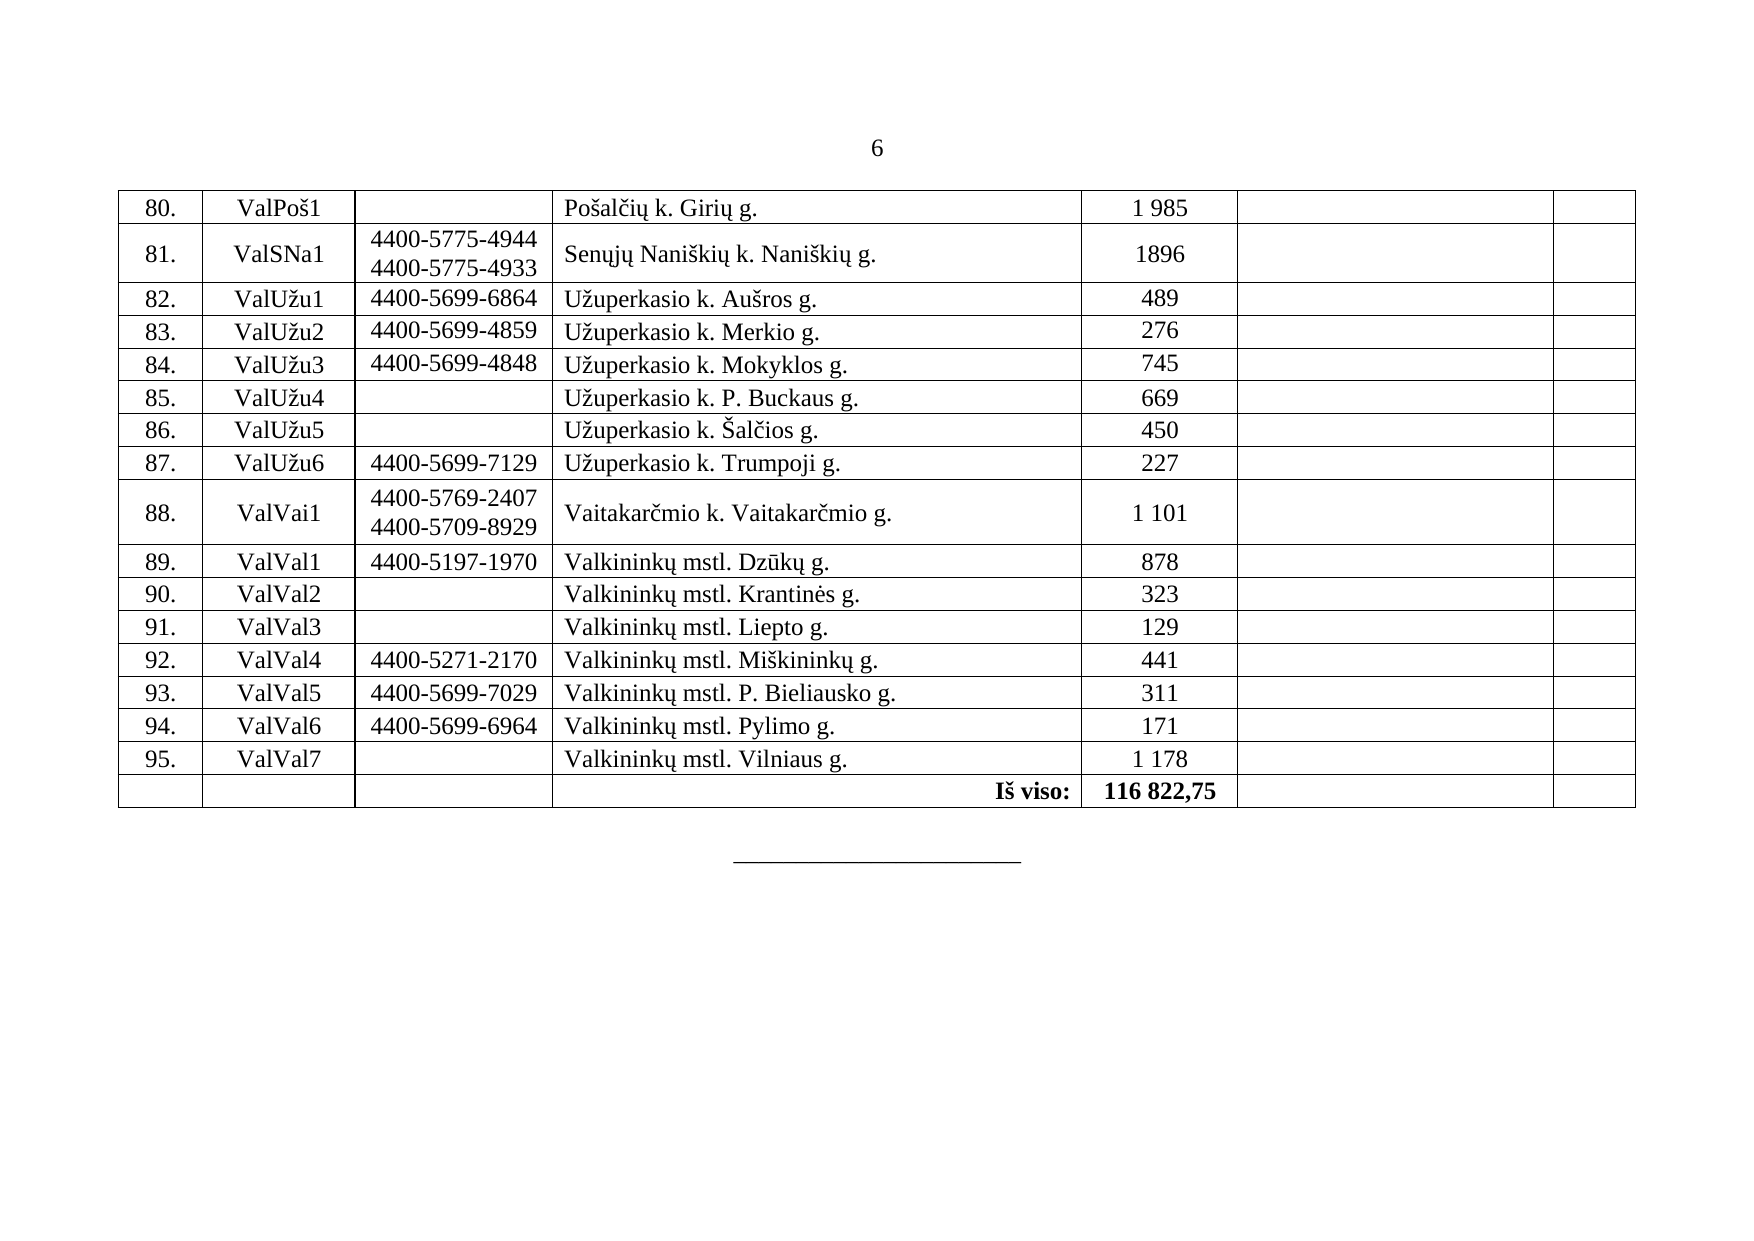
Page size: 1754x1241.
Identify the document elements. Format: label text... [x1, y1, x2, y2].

table_cell [1554, 709, 1635, 741]
table_cell 276 [1082, 316, 1237, 347]
table_cell [1238, 742, 1553, 774]
table_cell Valkininkų mstl. Liepto g. [553, 611, 1081, 643]
table_cell [356, 414, 552, 446]
table_cell 745 [1082, 349, 1237, 380]
table_cell 81. [119, 224, 202, 282]
table_cell 87. [119, 447, 202, 479]
table_cell [1238, 316, 1553, 347]
table_cell [1238, 644, 1553, 676]
table_cell [1554, 677, 1635, 708]
table_cell Valkininkų mstl. P. Bieliausko g. [553, 677, 1081, 708]
table_cell ValVal2 [203, 578, 354, 610]
table_cell [203, 775, 354, 807]
table_cell [1554, 316, 1635, 347]
table_cell Užuperkasio k. Mokyklos g. [553, 349, 1081, 380]
table_cell Valkininkų mstl. Pylimo g. [553, 709, 1081, 741]
table_cell Užuperkasio k. Šalčios g. [553, 414, 1081, 446]
table_cell 311 [1082, 677, 1237, 708]
table_cell [1554, 611, 1635, 643]
text _______________________ [118, 837, 1636, 865]
table_cell ValVai1 [203, 480, 354, 544]
table_cell ValUžu5 [203, 414, 354, 446]
table_cell 227 [1082, 447, 1237, 479]
table_cell 4400-5271-2170 [356, 644, 552, 676]
table_cell [1554, 578, 1635, 610]
table_cell [1554, 224, 1635, 282]
table_cell 1 985 [1082, 191, 1237, 223]
table_cell Valkininkų mstl. Miškininkų g. [553, 644, 1081, 676]
table_cell Valkininkų mstl. Vilniaus g. [553, 742, 1081, 774]
table_cell Užuperkasio k. Merkio g. [553, 316, 1081, 347]
table_cell [1238, 709, 1553, 741]
table_cell ValSNa1 [203, 224, 354, 282]
table_cell [1554, 381, 1635, 413]
table_cell Užuperkasio k. P. Buckaus g. [553, 381, 1081, 413]
table_cell [356, 611, 552, 643]
table_cell [1554, 191, 1635, 223]
table_cell 1 178 [1082, 742, 1237, 774]
table_cell 94. [119, 709, 202, 741]
table_cell Senųjų Naniškių k. Naniškių g. [553, 224, 1081, 282]
table_cell [1238, 283, 1553, 314]
table_cell [1238, 447, 1553, 479]
table_cell 489 [1082, 283, 1237, 314]
table_cell ValVal5 [203, 677, 354, 708]
table_cell 95. [119, 742, 202, 774]
table_cell [1554, 349, 1635, 380]
table_cell 80. [119, 191, 202, 223]
table_cell [119, 775, 202, 807]
table_cell 86. [119, 414, 202, 446]
table_cell [1238, 611, 1553, 643]
table_cell [1238, 349, 1553, 380]
table_cell Iš viso: [553, 775, 1081, 807]
table_cell 83. [119, 316, 202, 347]
table_cell [1554, 644, 1635, 676]
table_cell Užuperkasio k. Aušros g. [553, 283, 1081, 314]
table_cell [1554, 447, 1635, 479]
table_cell 4400-5699-6964 [356, 709, 552, 741]
table_cell ValVal6 [203, 709, 354, 741]
table_cell ValUžu6 [203, 447, 354, 479]
table_cell 441 [1082, 644, 1237, 676]
table_cell [1238, 578, 1553, 610]
table_cell [356, 381, 552, 413]
table_cell ValPoš1 [203, 191, 354, 223]
table_cell ValVal1 [203, 545, 354, 577]
table_cell ValUžu3 [203, 349, 354, 380]
table_cell 878 [1082, 545, 1237, 577]
table_cell [1238, 381, 1553, 413]
table_cell 4400-5699-4848 [356, 349, 552, 380]
table_cell 89. [119, 545, 202, 577]
table_cell Pošalčių k. Girių g. [553, 191, 1081, 223]
table_cell 90. [119, 578, 202, 610]
table_cell [1238, 224, 1553, 282]
table_cell 82. [119, 283, 202, 314]
table_cell 88. [119, 480, 202, 544]
table_cell [1238, 775, 1553, 807]
table_cell [1238, 480, 1553, 544]
table_cell 450 [1082, 414, 1237, 446]
table_cell ValVal4 [203, 644, 354, 676]
table_cell 669 [1082, 381, 1237, 413]
table_cell [1238, 677, 1553, 708]
table_cell 171 [1082, 709, 1237, 741]
table_cell [1554, 480, 1635, 544]
table_cell [356, 191, 552, 223]
table_cell Užuperkasio k. Trumpoji g. [553, 447, 1081, 479]
table_cell 92. [119, 644, 202, 676]
table_cell 85. [119, 381, 202, 413]
table_cell [1554, 545, 1635, 577]
table_cell Valkininkų mstl. Krantinės g. [553, 578, 1081, 610]
table_cell 4400-5699-4859 [356, 316, 552, 347]
table_cell [1238, 191, 1553, 223]
table_cell 4400-5699-6864 [356, 283, 552, 314]
table_cell 129 [1082, 611, 1237, 643]
table_cell 4400-5699-7129 [356, 447, 552, 479]
table_cell ValUžu4 [203, 381, 354, 413]
table_cell 4400-5699-7029 [356, 677, 552, 708]
table_cell 116 822,75 [1082, 775, 1237, 807]
table_cell 1 101 [1082, 480, 1237, 544]
table_cell 84. [119, 349, 202, 380]
table_cell 4400-5197-1970 [356, 545, 552, 577]
table_cell 4400-5769-2407 4400-5709-8929 [356, 480, 552, 544]
table_cell [1238, 545, 1553, 577]
table_cell 1896 [1082, 224, 1237, 282]
table_cell ValUžu1 [203, 283, 354, 314]
table_cell [1238, 414, 1553, 446]
table_cell [356, 578, 552, 610]
table_cell ValVal3 [203, 611, 354, 643]
table_cell [1554, 414, 1635, 446]
table_cell 4400-5775-4944 4400-5775-4933 [356, 224, 552, 282]
table_cell Vaitakarčmio k. Vaitakarčmio g. [553, 480, 1081, 544]
table_cell 323 [1082, 578, 1237, 610]
table_cell [1554, 742, 1635, 774]
table_cell [356, 742, 552, 774]
table_cell 91. [119, 611, 202, 643]
table_cell [1554, 775, 1635, 807]
table_cell ValUžu2 [203, 316, 354, 347]
table_cell [1554, 283, 1635, 314]
table_cell [356, 775, 552, 807]
table_cell ValVal7 [203, 742, 354, 774]
table_cell Valkininkų mstl. Dzūkų g. [553, 545, 1081, 577]
table_cell 93. [119, 677, 202, 708]
